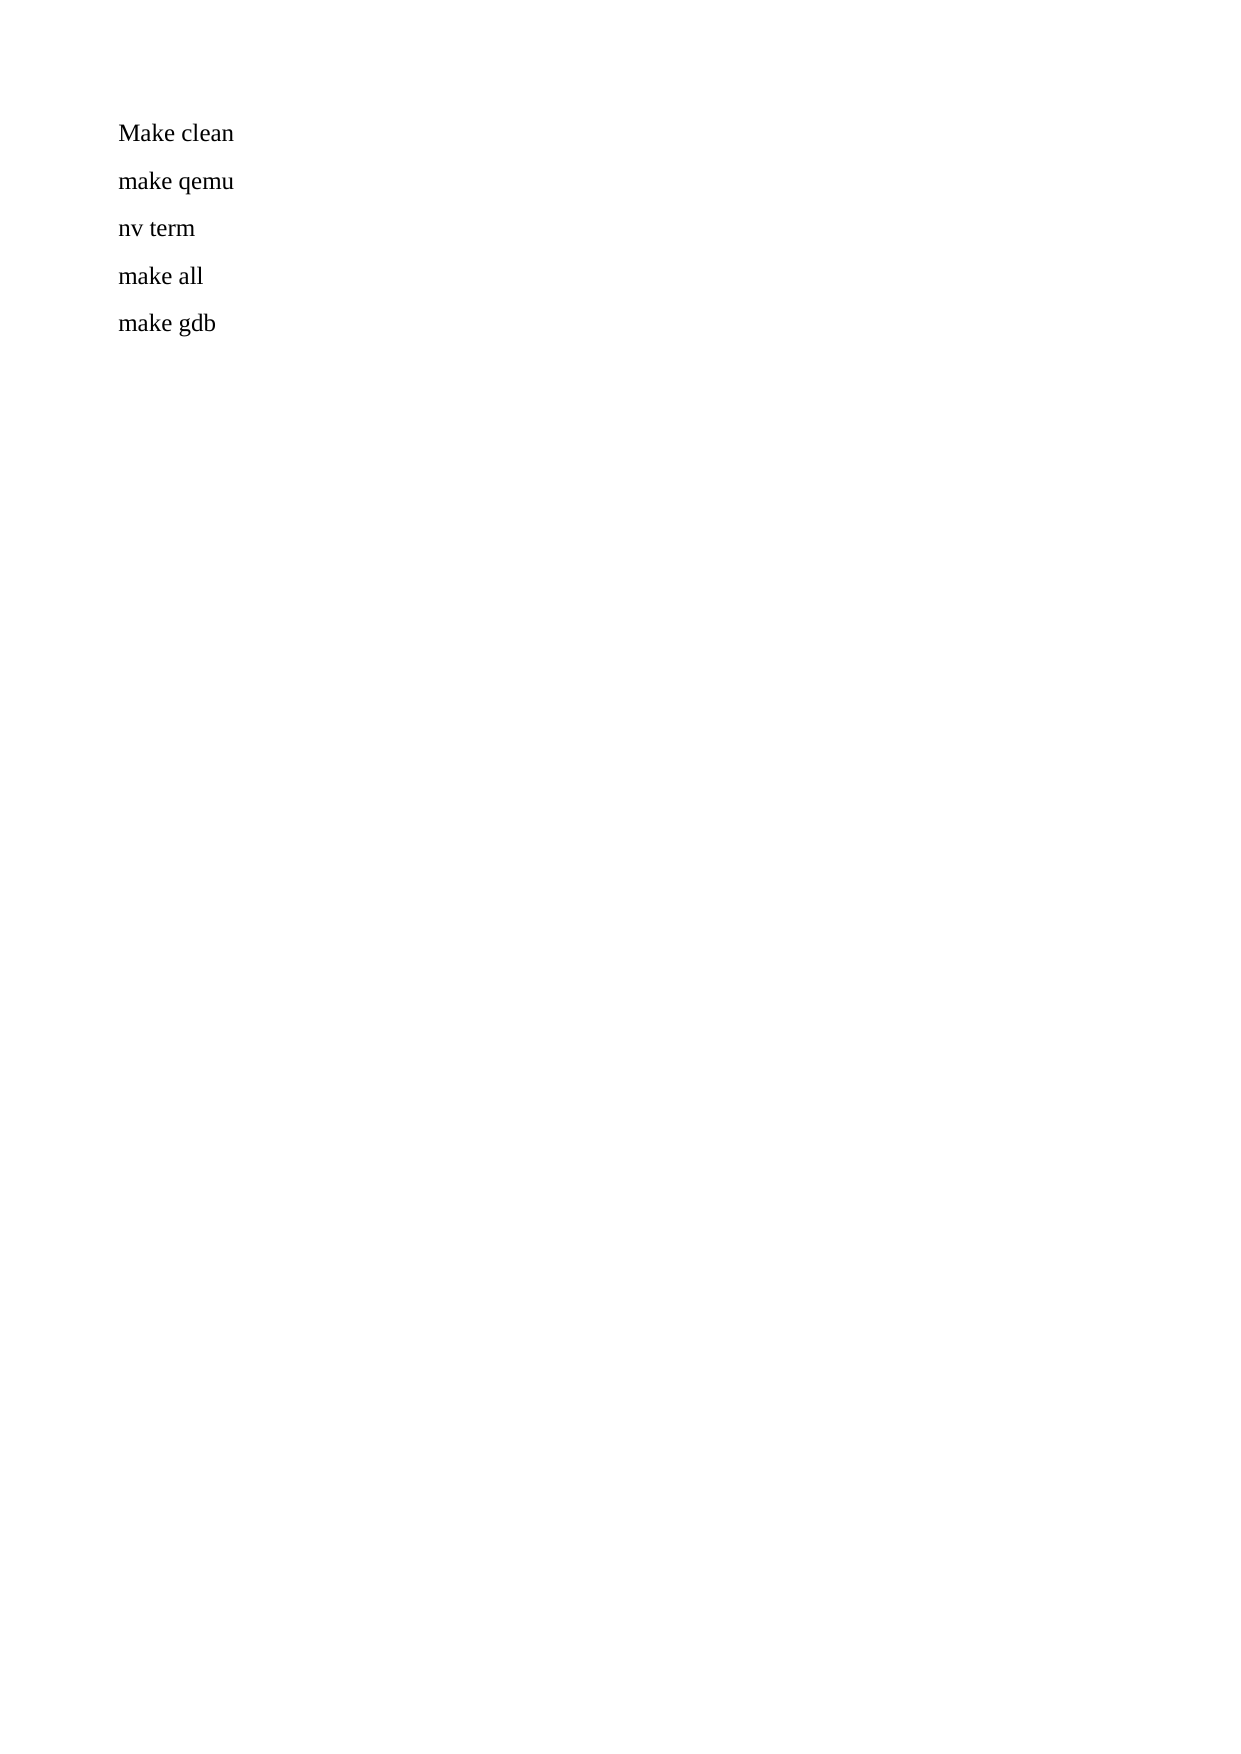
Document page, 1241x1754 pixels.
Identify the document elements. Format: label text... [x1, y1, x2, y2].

text nv term [118, 213, 1122, 242]
text make gdb [118, 308, 1122, 337]
text Make clean [118, 118, 1122, 147]
text make qemu [118, 166, 1122, 194]
text make all [118, 261, 1122, 290]
